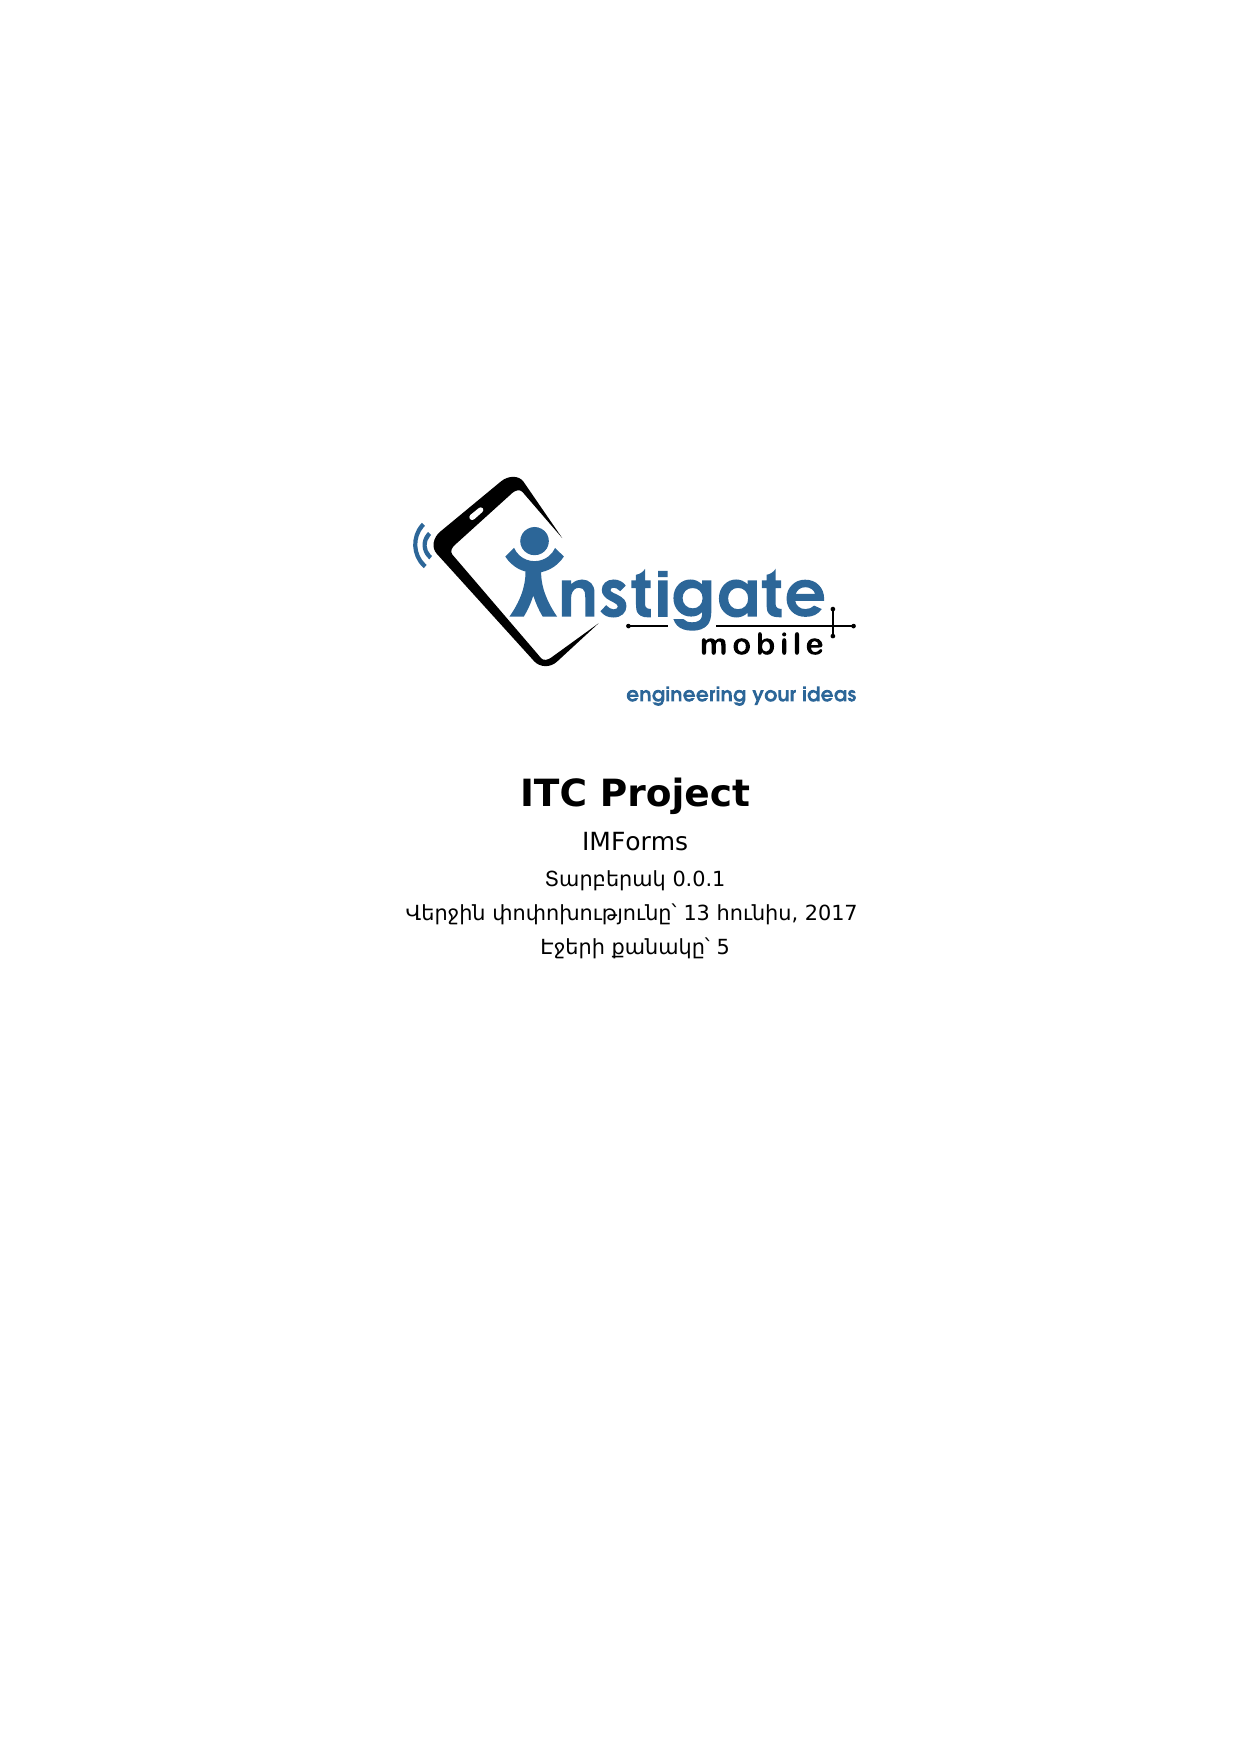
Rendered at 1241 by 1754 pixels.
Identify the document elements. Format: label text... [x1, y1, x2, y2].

text Տարբերակ 0.0.1 [148, 867, 1122, 892]
title ITC Project [148, 771, 1122, 815]
text Էջերի քանակը՝ 5 [148, 935, 1122, 959]
text Վերջին փոփոխությունը՝ 13 հունիս, 2017 [148, 901, 1122, 925]
text IMForms [148, 828, 1122, 857]
